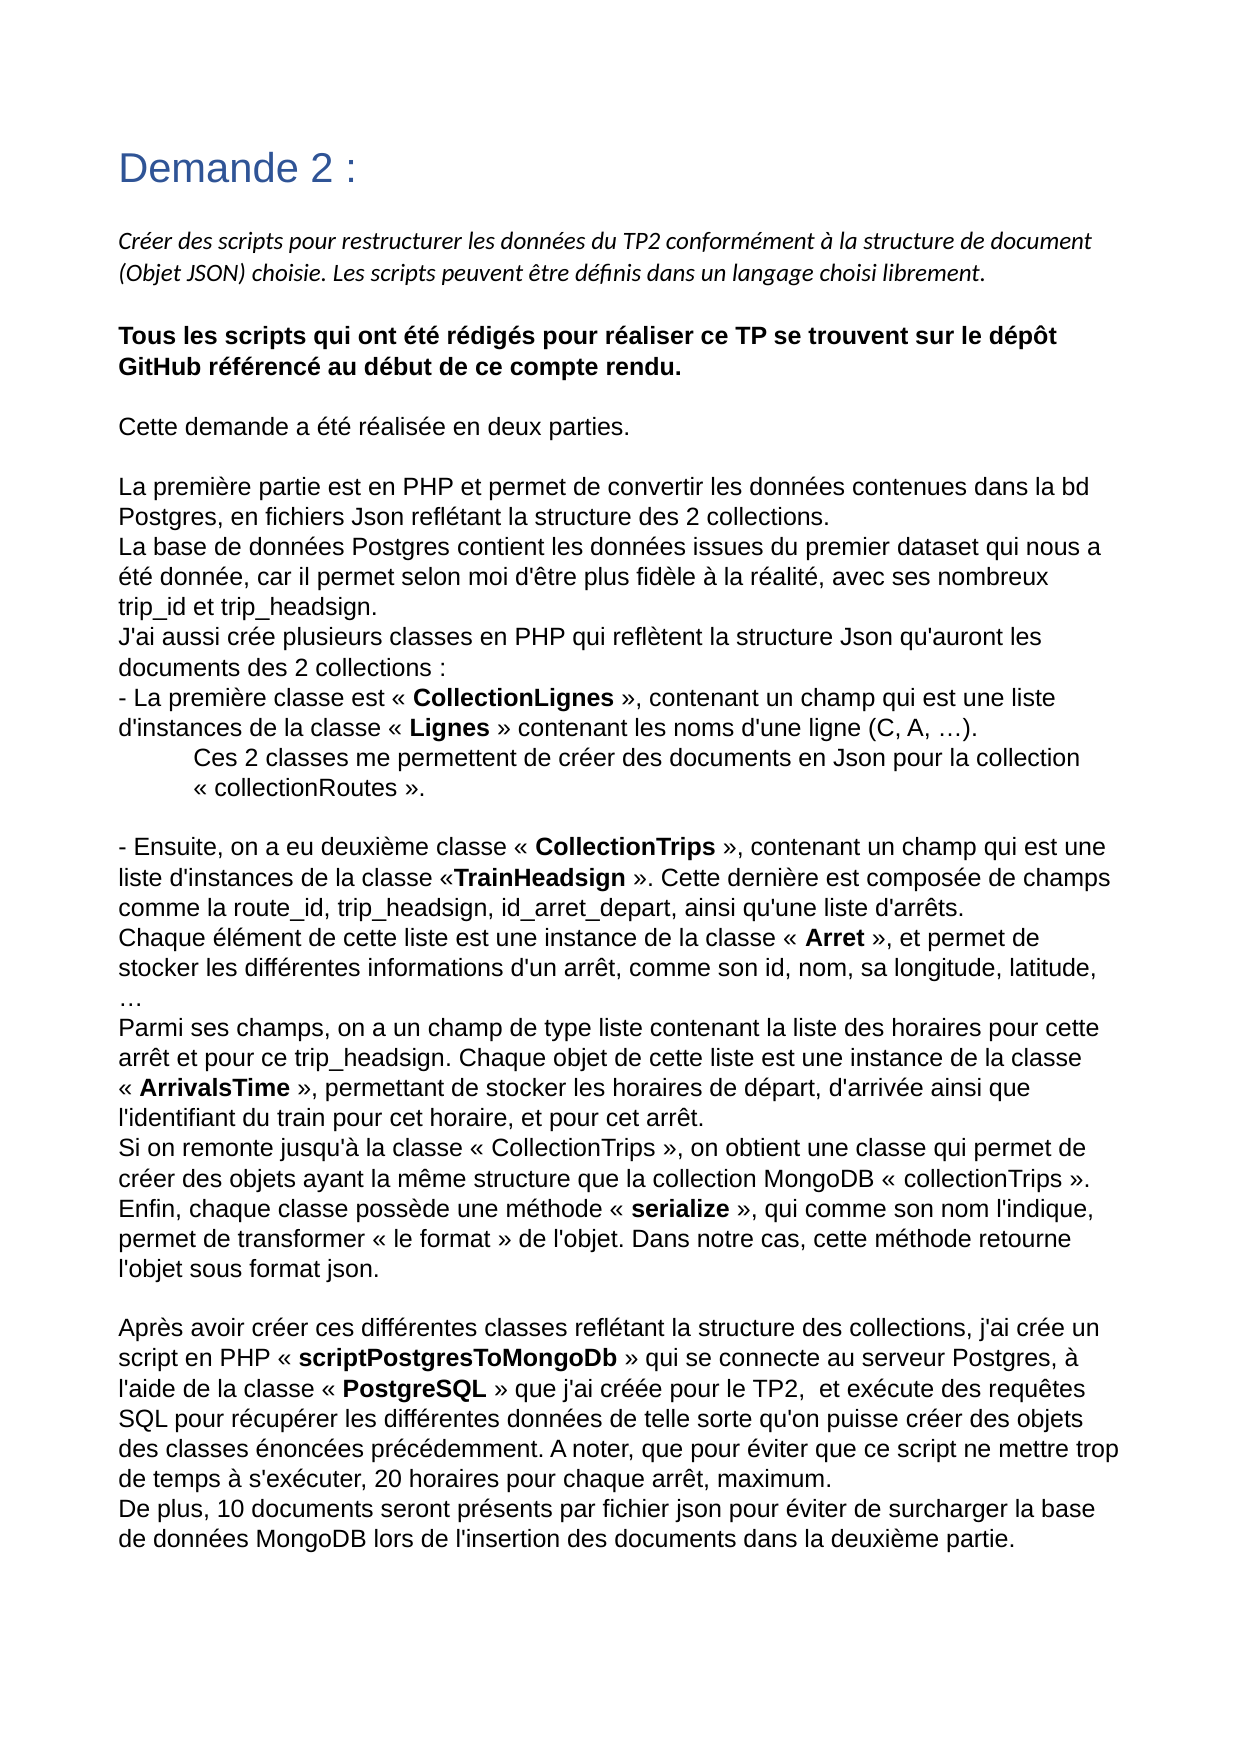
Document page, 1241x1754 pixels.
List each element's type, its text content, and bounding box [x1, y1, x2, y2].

text Si on remonte jusqu'à la classe « CollectionTrips », on obtient une classe qui permet de créer des objets ayant la même structure que la collection MongoDB « collectionTrips ». [118, 1133, 1122, 1192]
text Cette demande a été réalisée en deux parties. [118, 412, 1122, 440]
text Chaque élément de cette liste est une instance de la classe « Arret », et permet de stocker les différentes informations d'un arrêt, comme son id, nom, sa longitude, latitude, … [118, 923, 1122, 1012]
text Enfin, chaque classe possède une méthode « serialize », qui comme son nom l'indique, permet de transformer « le format » de l'objet. Dans notre cas, cette méthode retourne l'objet sous format json. [118, 1194, 1122, 1283]
text La base de données Postgres contient les données issues du premier dataset qui nous a été donnée, car il permet selon moi d'être plus fidèle à la réalité, avec ses nombreux trip_id et trip_headsign. [118, 532, 1122, 621]
text Parmi ses champs, on a un champ de type liste contenant la liste des horaires pour cette arrêt et pour ce trip_headsign. Chaque objet de cette liste est une instance de la classe « ArrivalsTime », permettant de stocker les horaires de départ, d'arrivée ainsi que l'identifiant du train pour cet horaire, et pour cet arrêt. [118, 1013, 1122, 1132]
text Tous les scripts qui ont été rédigés pour réaliser ce TP se trouvent sur le dépôt GitHub référencé au début de ce compte rendu. [118, 321, 1122, 380]
subtitle Demande 2 : [118, 143, 1122, 191]
text Après avoir créer ces différentes classes reflétant la structure des collections, j'ai crée un script en PHP « scriptPostgresToMongoDb » qui se connecte au serveur Postgres, à l'aide de la classe « PostgreSQL » que j'ai créée pour le TP2, et exécute des requêtes SQL pour récupérer les différentes données de telle sorte qu'on puisse créer des objets des classes énoncées précédemment. A noter, que pour éviter que ce script ne mettre trop de temps à s'exécuter, 20 horaires pour chaque arrêt, maximum. [118, 1313, 1122, 1493]
text - Ensuite, on a eu deuxième classe « CollectionTrips », contenant un champ qui est une liste d'instances de la classe «TrainHeadsign ». Cette dernière est composée de champs comme la route_id, trip_headsign, id_arret_depart, ainsi qu'une liste d'arrêts. [118, 832, 1122, 921]
text J'ai aussi crée plusieurs classes en PHP qui reflètent la structure Json qu'auront les documents des 2 collections : [118, 622, 1122, 681]
text - La première classe est « CollectionLignes », contenant un champ qui est une liste d'instances de la classe « Lignes » contenant les noms d'une ligne (C, A, …). [118, 683, 1122, 741]
text La première partie est en PHP et permet de convertir les données contenues dans la bd Postgres, en fichiers Json reflétant la structure des 2 collections. [118, 472, 1122, 531]
text De plus, 10 documents seront présents par fichier json pour éviter de surcharger la base de données MongoDB lors de l'insertion des documents dans la deuxième partie. [118, 1494, 1122, 1553]
list Ces 2 classes me permettent de créer des documents en Json pour la collection « collectionRoutes ». [156, 743, 1122, 802]
text Créer des scripts pour restructurer les données du TP2 conformément à la structure de document (Objet JSON) choisie. Les scripts peuvent être définis dans un langage choisi librement. [118, 225, 1122, 288]
